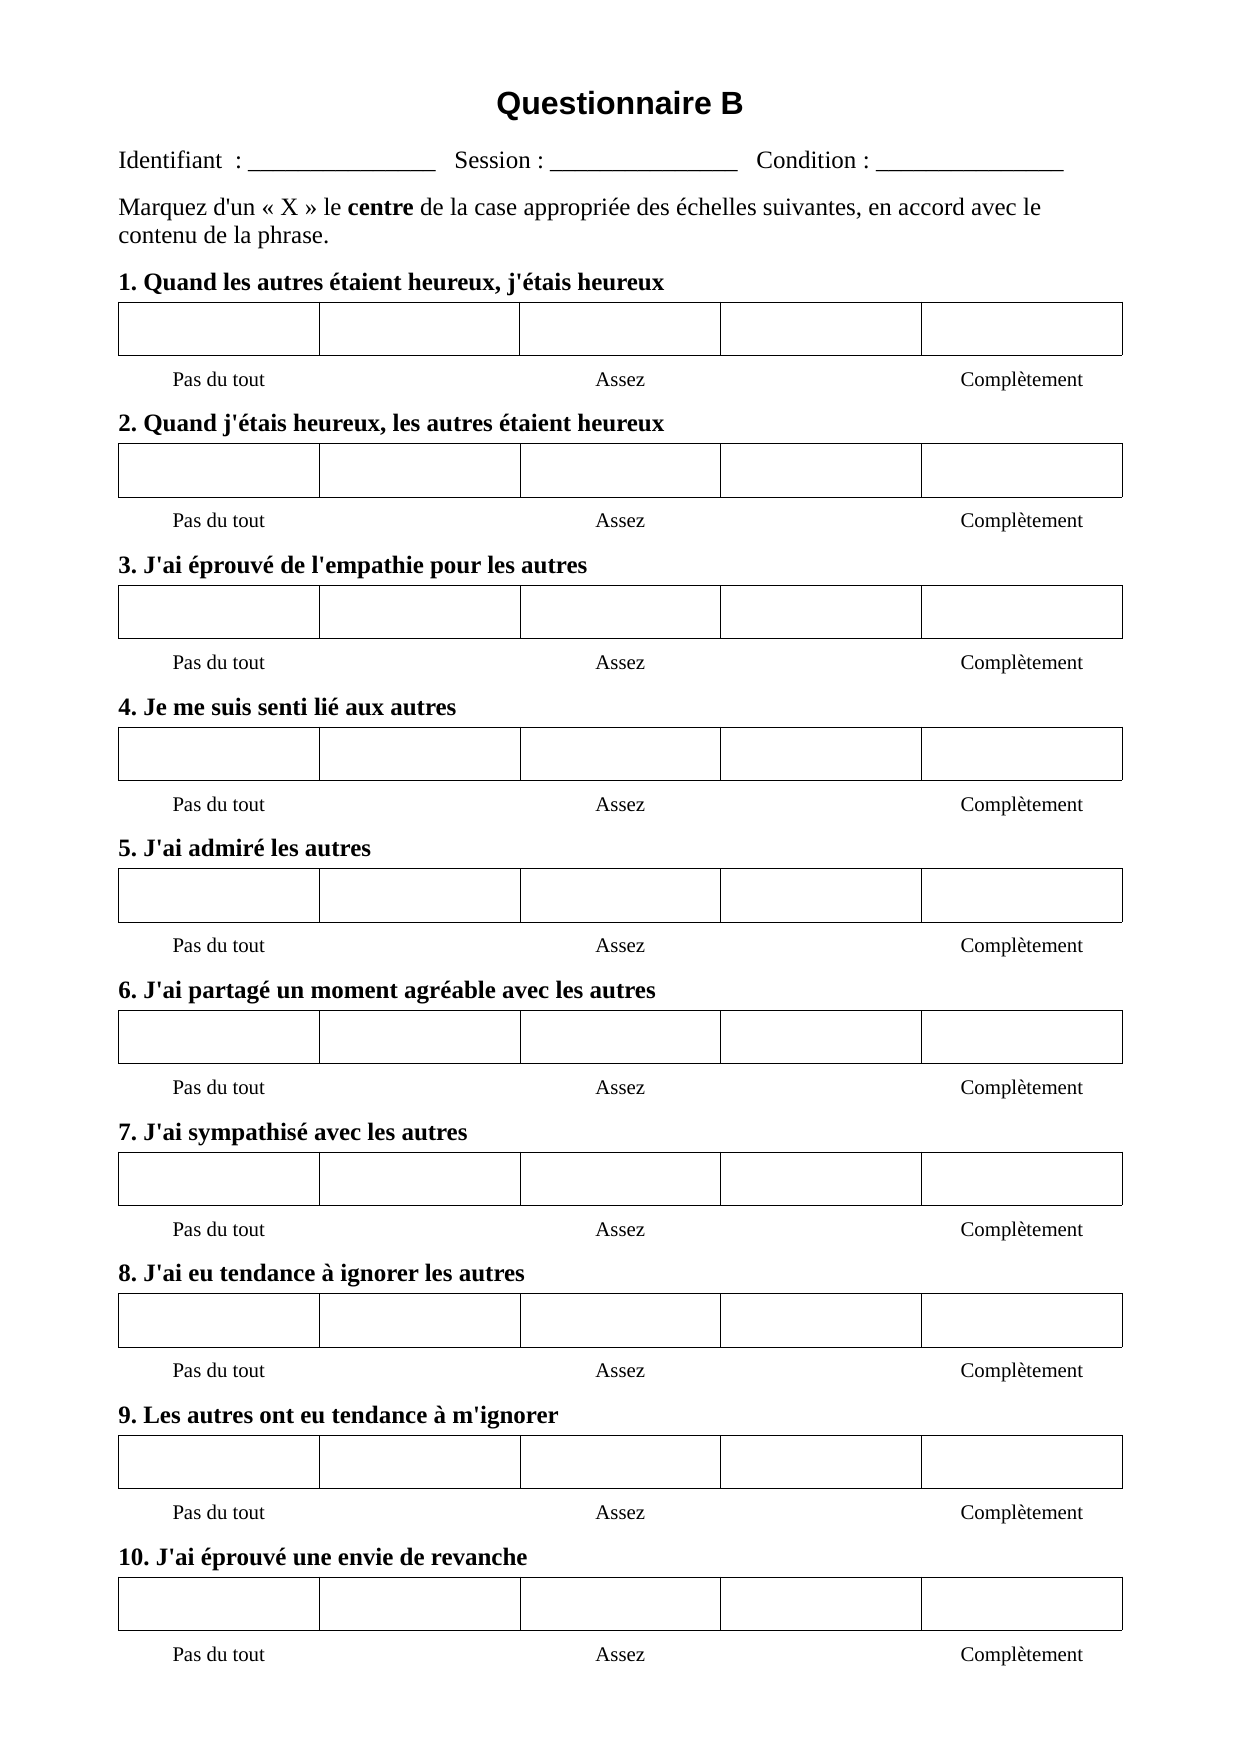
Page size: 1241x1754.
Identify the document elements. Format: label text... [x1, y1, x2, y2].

table_cell [319, 1489, 520, 1530]
table_header [521, 586, 720, 638]
table_cell [319, 1064, 520, 1105]
table_cell Complètement [921, 781, 1122, 822]
table_cell Assez [520, 356, 720, 397]
table_header [922, 444, 1122, 497]
table_header [320, 1294, 520, 1347]
table_header [721, 869, 921, 922]
table_cell [720, 498, 921, 538]
table_cell Pas du tout [118, 356, 319, 397]
table_cell Assez [520, 1489, 720, 1530]
table_cell Assez [520, 1064, 720, 1105]
table_cell [720, 1206, 921, 1247]
table_cell [319, 1348, 520, 1388]
table_cell Complètement [921, 1489, 1122, 1530]
table_header [320, 728, 520, 780]
table_header [721, 444, 921, 497]
table_cell Complètement [921, 1206, 1122, 1247]
table_cell [319, 356, 519, 397]
table_header [320, 1436, 520, 1488]
table_header [521, 1436, 720, 1488]
table_header [922, 1578, 1122, 1630]
table_cell [319, 498, 520, 538]
table_cell Complètement [921, 1631, 1122, 1672]
table_header [721, 1436, 921, 1488]
text 2. Quand j'étais heureux, les autres étaient heureux [118, 408, 1122, 437]
table_header [922, 728, 1122, 780]
table_cell [319, 781, 520, 822]
table_header [721, 1011, 921, 1063]
text 8. J'ai eu tendance à ignorer les autres [118, 1258, 1122, 1287]
table_cell [720, 1064, 921, 1105]
table_cell Complètement [921, 1348, 1122, 1388]
table_header [521, 1011, 720, 1063]
text 7. J'ai sympathisé avec les autres [118, 1117, 1122, 1146]
text Identifiant : _______________ Session : _______________ Condition : _______________ [118, 145, 1122, 174]
table_header [521, 1294, 720, 1347]
text 10. J'ai éprouvé une envie de revanche [118, 1542, 1122, 1571]
table_cell Pas du tout [118, 923, 319, 963]
table_header [922, 869, 1122, 922]
table_cell Assez [520, 1631, 720, 1672]
table_cell Complètement [921, 1064, 1122, 1105]
table_header [320, 444, 520, 497]
table_header [320, 1011, 520, 1063]
table_header [521, 1578, 720, 1630]
table_header [721, 586, 921, 638]
table_header [922, 1153, 1122, 1205]
text 5. J'ai admiré les autres [118, 833, 1122, 862]
table_header [119, 728, 319, 780]
table_cell Pas du tout [118, 1631, 319, 1672]
table_header [119, 586, 319, 638]
table_cell Complètement [921, 356, 1122, 397]
table_header [922, 586, 1122, 638]
table_cell [319, 1206, 520, 1247]
table_cell [720, 356, 921, 397]
table_cell [720, 1489, 921, 1530]
table_cell Assez [520, 923, 720, 963]
table_cell Pas du tout [118, 1489, 319, 1530]
table_cell Pas du tout [118, 1064, 319, 1105]
table_header [721, 1294, 921, 1347]
table_header [721, 1578, 921, 1630]
text 1. Quand les autres étaient heureux, j'étais heureux [118, 267, 1122, 296]
table_cell [720, 1348, 921, 1388]
table_cell Pas du tout [118, 1348, 319, 1388]
table_cell Pas du tout [118, 498, 319, 538]
table_header [520, 303, 720, 355]
table_cell Pas du tout [118, 781, 319, 822]
text 3. J'ai éprouvé de l'empathie pour les autres [118, 550, 1122, 579]
table_header [119, 1294, 319, 1347]
table_header [119, 1436, 319, 1488]
table_cell Assez [520, 1206, 720, 1247]
table_cell [319, 1631, 520, 1672]
table_header [119, 1578, 319, 1630]
table_header [320, 1578, 520, 1630]
table_cell [720, 639, 921, 680]
table_cell [720, 1631, 921, 1672]
table_header [922, 1436, 1122, 1488]
table_header [521, 1153, 720, 1205]
table_cell Pas du tout [118, 639, 319, 680]
table_cell [720, 923, 921, 963]
table_cell [319, 923, 520, 963]
table_cell Complètement [921, 639, 1122, 680]
table_header [521, 444, 720, 497]
table_header [320, 303, 519, 355]
subtitle Questionnaire B [118, 84, 1122, 121]
table_header [320, 869, 520, 922]
text 4. Je me suis senti lié aux autres [118, 692, 1122, 721]
table_header [721, 1153, 921, 1205]
table_header [119, 1153, 319, 1205]
table_header [922, 1294, 1122, 1347]
table_cell Assez [520, 498, 720, 538]
table_header [922, 1011, 1122, 1063]
table_cell Assez [520, 639, 720, 680]
table_cell Assez [520, 781, 720, 822]
table_cell [319, 639, 520, 680]
table_header [119, 303, 319, 355]
table_header [320, 586, 520, 638]
table_cell Pas du tout [118, 1206, 319, 1247]
table_header [521, 869, 720, 922]
table_header [521, 728, 720, 780]
table_cell [720, 781, 921, 822]
table_header [721, 728, 921, 780]
text 9. Les autres ont eu tendance à m'ignorer [118, 1400, 1122, 1429]
table_header [119, 869, 319, 922]
text Marquez d'un « X » le centre de la case appropriée des échelles suivantes, en accord avec le contenu de la phrase. [118, 192, 1122, 249]
table_header [320, 1153, 520, 1205]
table_cell Complètement [921, 498, 1122, 538]
text 6. J'ai partagé un moment agréable avec les autres [118, 975, 1122, 1004]
table_header [119, 1011, 319, 1063]
table_header [119, 444, 319, 497]
table_header [922, 303, 1122, 355]
table_cell Assez [520, 1348, 720, 1388]
table_cell Complètement [921, 923, 1122, 963]
table_header [721, 303, 921, 355]
